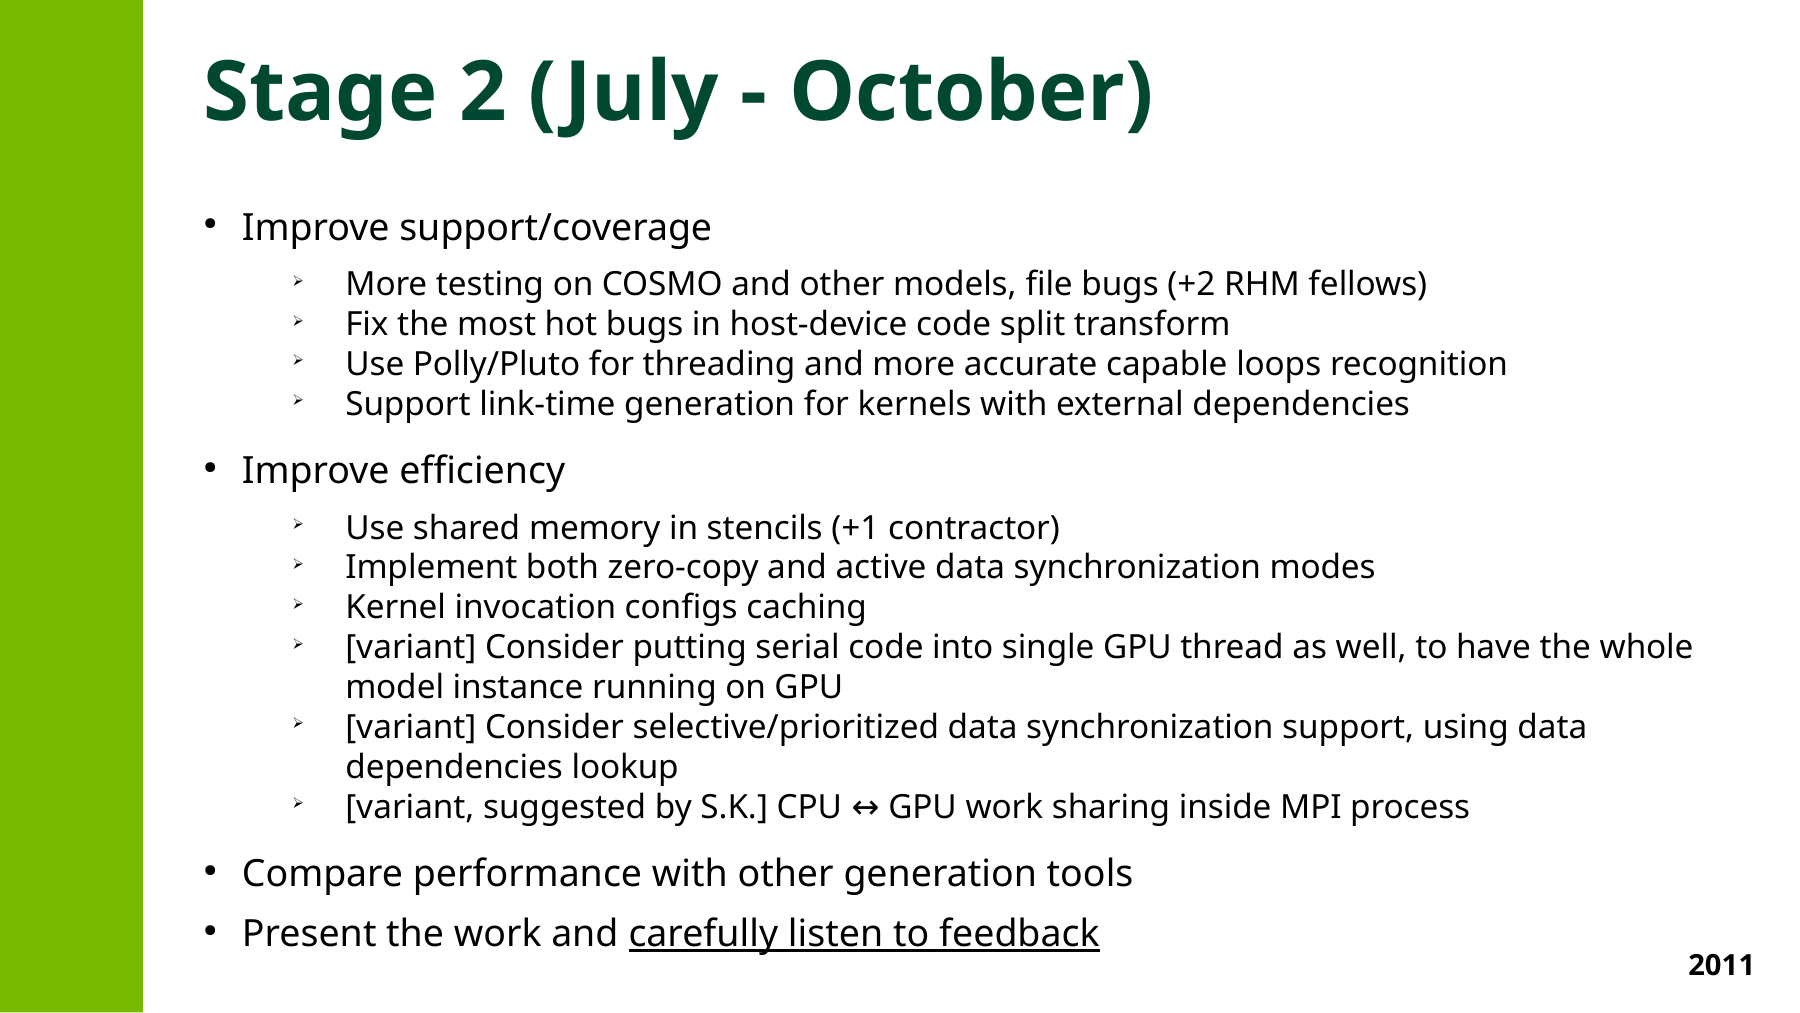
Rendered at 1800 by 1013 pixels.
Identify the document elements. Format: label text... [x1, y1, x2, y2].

list Improve support/coverage More testing on COSMO and other models, file bugs (+2 RHM fellows) Fix the most hot bugs in host-device code split transform Use Polly/Pluto for threading and more accurate capable loops recognition Support link-time generation for kernels with external dependencies Improve efficiency Use shared memory in stencils (+1 contractor) Implement both zero-copy and active data synchronization modes Kernel invocation configs caching [variant] Consider putting serial code into single GPU thread as well, to have the whole model instance running on GPU [variant] Consider selective/prioritized data synchronization support, using data dependencies lookup [variant, suggested by S.K.] CPU ↔ GPU work sharing inside MPI process Compare performance with other generation tools Present the work and carefully listen to feedback [188, 195, 1733, 976]
title Stage 2 (July - October) [188, 40, 1733, 195]
